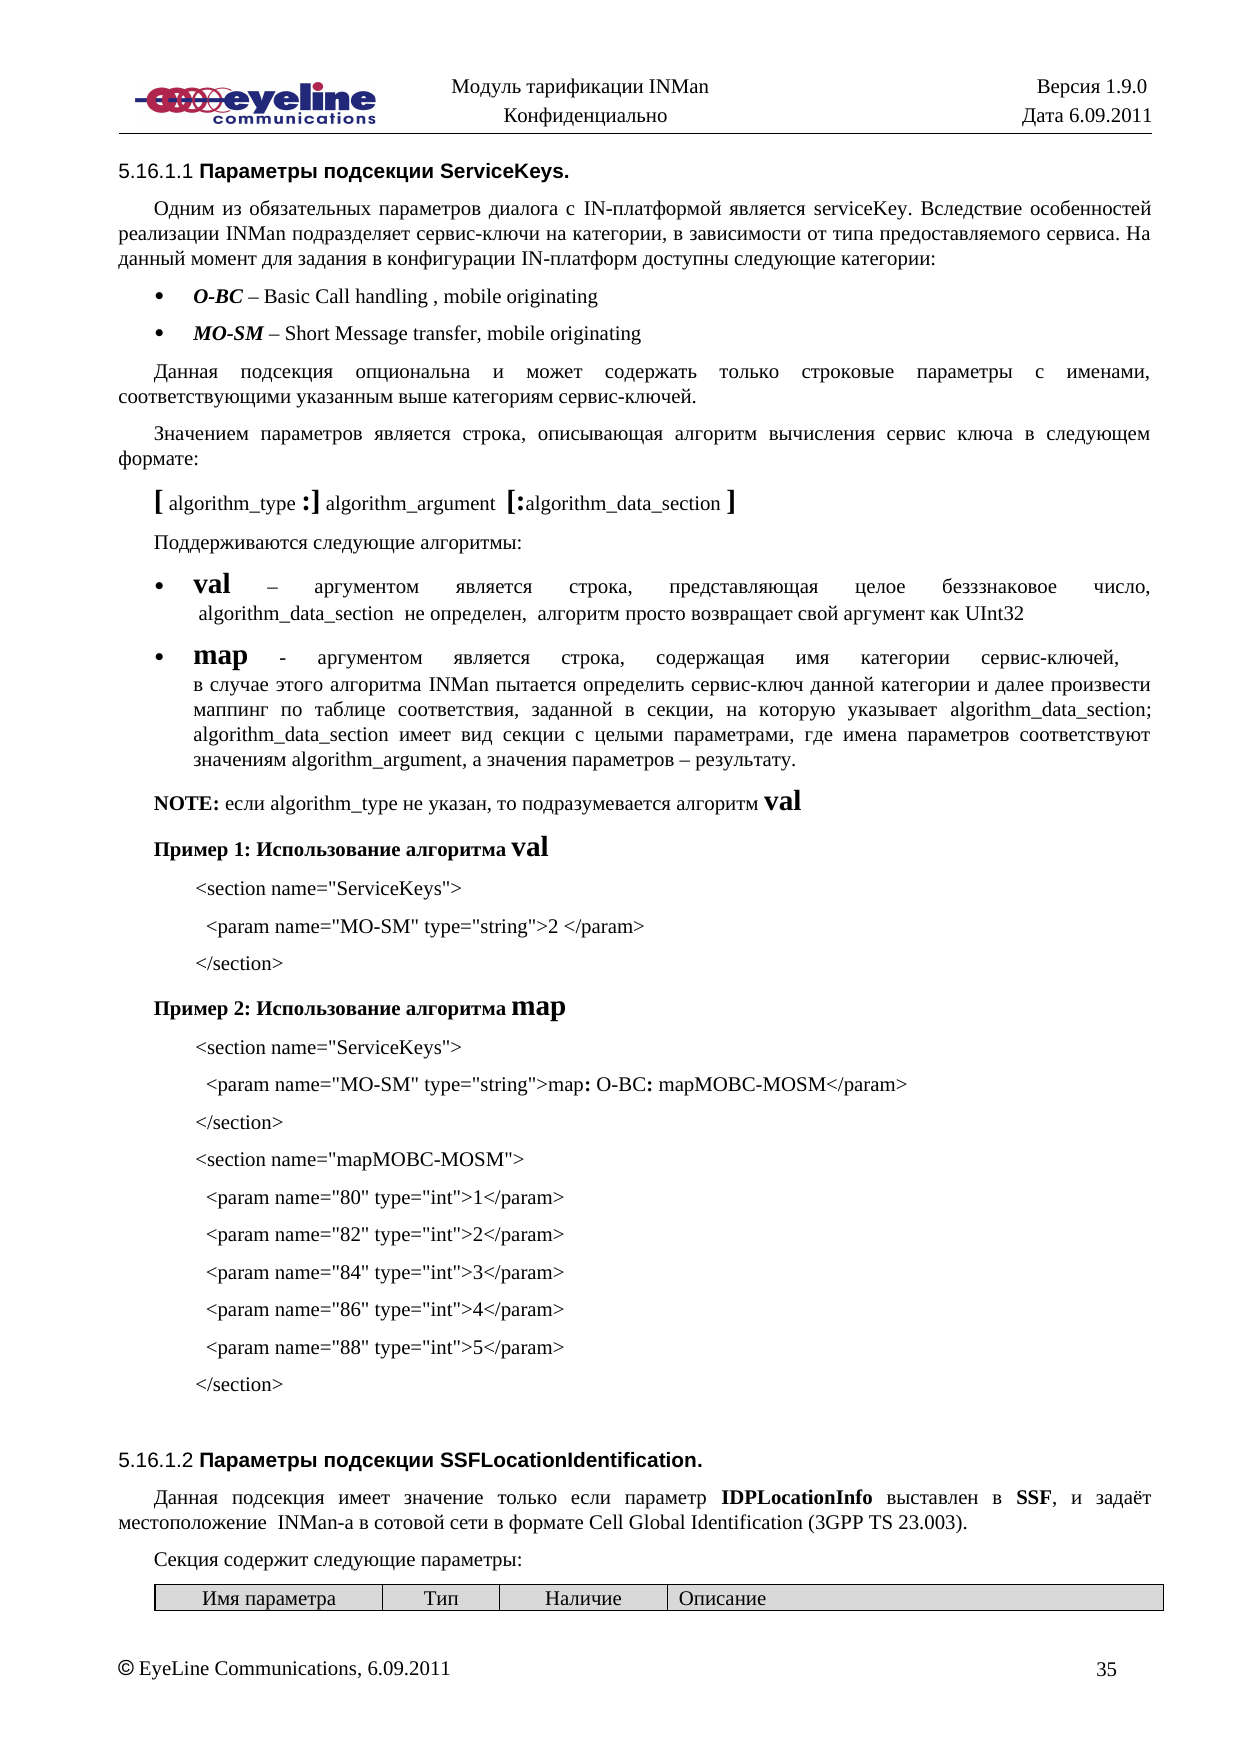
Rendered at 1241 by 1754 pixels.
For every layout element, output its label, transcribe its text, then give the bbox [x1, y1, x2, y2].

list map - aргументом является строка, содержащая имя категории сервис-ключей, в случае этого алгоритма INMan пытается определить сервис-ключ данной категории и далее произвести маппинг по таблице соответствия, заданной в секции, на которую указывает algorithm_data_section; algorithm_data_section имеет вид секции с целыми параметрами, где имена параметров соответствуют значениям algorithm_argument, а значения параметров – результату. [156, 637, 1151, 771]
table_header Имя параметра [156, 1585, 382, 1610]
table_header Наличие [500, 1585, 667, 1610]
text </section> [118, 1109, 1151, 1134]
text <section name="mapMOBC-MOSM"> [118, 1146, 1151, 1171]
text <param name="88" type="int">5</param> [118, 1334, 1151, 1359]
table_header Описание [668, 1585, 1163, 1610]
subtitle Параметры подсекции SSFLocationIdentification. [118, 1446, 1151, 1471]
text </section> [118, 1371, 1151, 1396]
text <param name="MO-SM" type="string">map: O-BC: mapMOBC-MOSM</param> [118, 1071, 1151, 1096]
text [ algorithm_type :] algorithm_argument [:algorithm_data_section ] [118, 483, 1151, 516]
text <param name="MO-SM" type="string">2 </param> [118, 913, 1151, 938]
text Пример 2: Использование алгоритма map [118, 988, 1151, 1021]
text Данная подсекция опциональна и может содержать только строковые параметры с именами, соответствующими указанным выше категориям сервис-ключей. [118, 358, 1151, 408]
list val – aргументом является строка, представляющая целое безззнаковое число, algorithm_data_section не определен, алгоритм просто возвращает свой аргумент как UInt32 [156, 566, 1151, 625]
table_header Тип [383, 1585, 499, 1610]
text NOTE: если algorithm_type не указан, то подразумевается алгоритм val [118, 783, 1151, 817]
list O-BC – Basic Call handling , mobile originating [156, 283, 1151, 308]
subtitle Параметры подсекции ServiceKeys. [118, 158, 1151, 183]
text <section name="ServiceKeys"> [118, 1034, 1151, 1059]
picture [135, 82, 376, 124]
text Данная подсекция имеет значение только если параметр IDPLocationInfo выставлен в SSF, и задаёт местоположение INMan-a в сотовой сети в формате Cell Global Identification (3GPP TS 23.003). [118, 1484, 1151, 1534]
text <section name="ServiceKeys"> [118, 875, 1151, 900]
text Пример 1: Использование алгоритма val [118, 829, 1151, 863]
text <param name="82" type="int">2</param> [118, 1221, 1151, 1246]
text <param name="84" type="int">3</param> [118, 1259, 1151, 1284]
list MO-SM – Short Message transfer, mobile originating [156, 320, 1151, 345]
text <param name="80" type="int">1</param> [118, 1184, 1151, 1209]
text <param name="86" type="int">4</param> [118, 1296, 1151, 1321]
text Поддерживаются следующие алгоритмы: [118, 529, 1151, 554]
text Одним из обязательных параметров диалога с IN-платформой является serviceKey. Вследствие особенностей реализации INMan подразделяет сервис-ключи на категории, в зависимости от типа предоставляемого сервиса. На данный момент для задания в конфигурации IN-платформ доступны следующие категории: [118, 195, 1151, 270]
text </section> [118, 950, 1151, 975]
text Значением параметров является строка, описывающая алгоритм вычисления сервис ключа в следующем формате: [118, 420, 1151, 470]
text Cекция содержит следующие параметры: [118, 1546, 1151, 1571]
